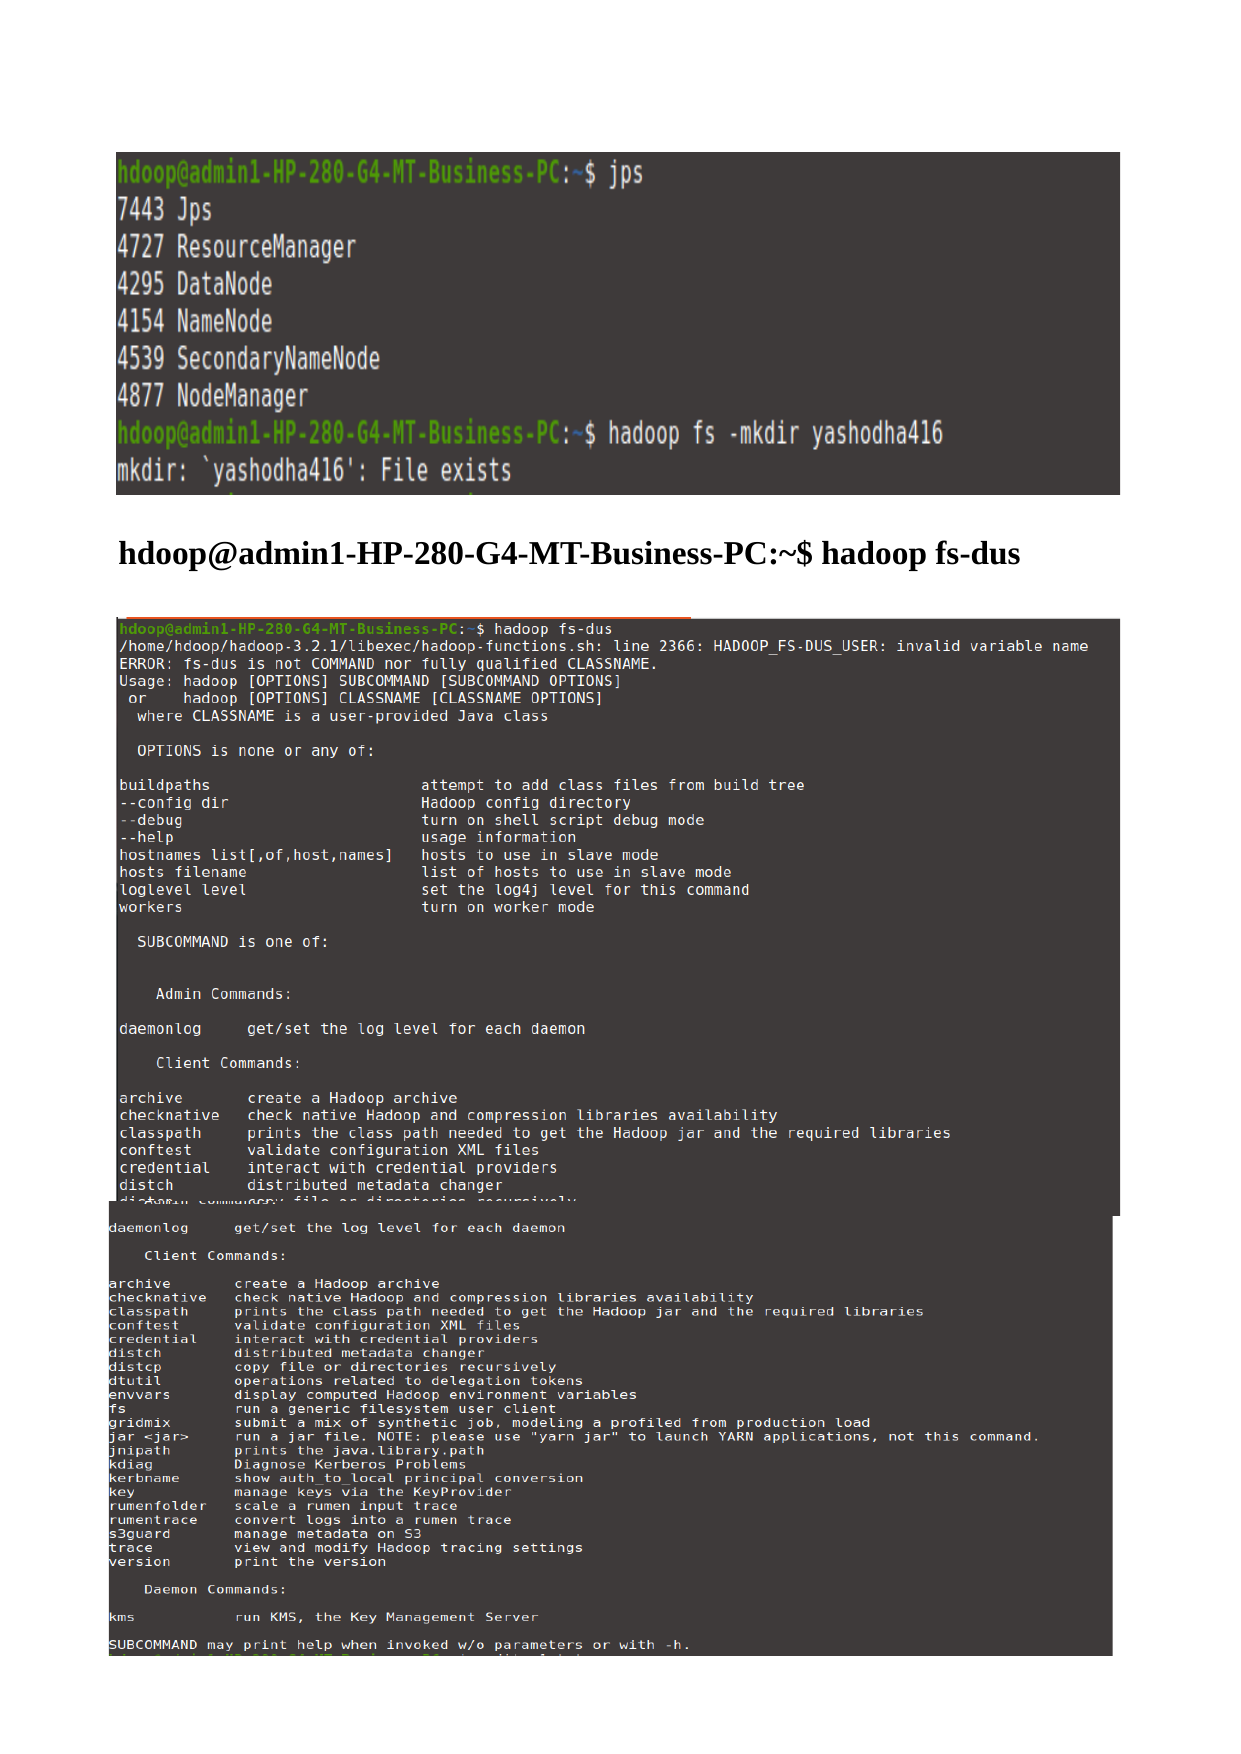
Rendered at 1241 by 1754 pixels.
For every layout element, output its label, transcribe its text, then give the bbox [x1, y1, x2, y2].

picture [108, 617, 1121, 1656]
text hdoop@admin1-HP-280-G4-MT-Business-PC:~$ hadoop fs-dus [118, 533, 1122, 571]
picture [116, 152, 1121, 495]
